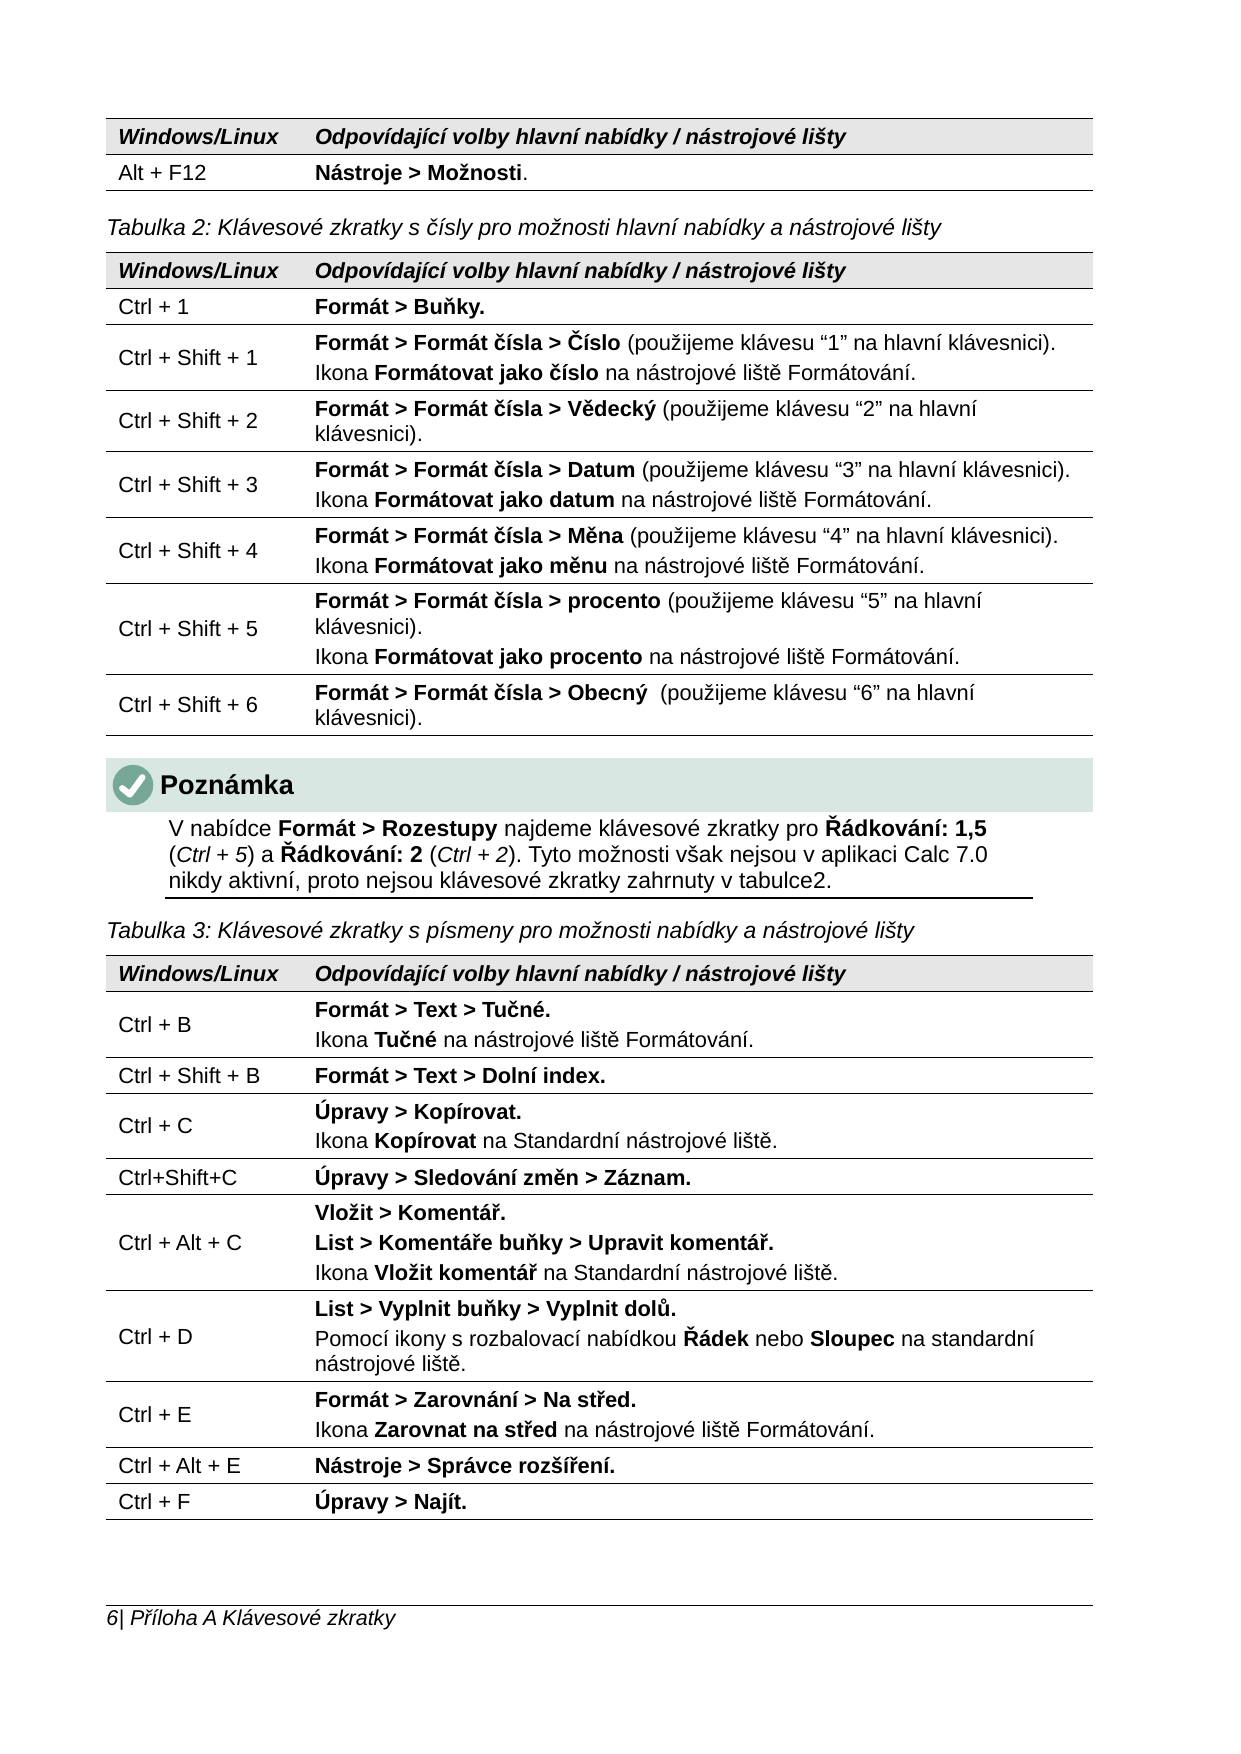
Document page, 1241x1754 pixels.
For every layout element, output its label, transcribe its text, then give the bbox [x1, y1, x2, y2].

table_cell Formát > Formát čísla > Obecný (použijeme klávesu “6” na hlavní klávesnici). [303, 675, 1093, 734]
table_cell Ctrl + B [106, 992, 303, 1057]
table_cell Ctrl + Shift + 3 [106, 452, 303, 517]
table_cell Ctrl + Shift + 1 [106, 325, 303, 389]
table_cell List > Vyplnit buňky > Vyplnit dolů. Pomocí ikony s rozbalovací nabídkou Řádek nebo Sloupec na standardní nástrojové liště. [303, 1291, 1093, 1381]
table_header Windows/Linux [106, 253, 303, 288]
table_cell Ctrl + Shift + 6 [106, 675, 303, 734]
table_cell Ctrl + E [106, 1382, 303, 1447]
table_cell Ctrl + Shift + 4 [106, 518, 303, 582]
table_cell Vložit > Komentář. List > Komentáře buňky > Upravit komentář. Ikona Vložit komentář na Standardní nástrojové liště. [303, 1195, 1093, 1290]
table_cell Úpravy > Najít. [303, 1484, 1093, 1519]
table_cell Ctrl + Alt + C [106, 1195, 303, 1290]
table_cell Nástroje > Možnosti. [303, 155, 1093, 190]
table_cell Úpravy > Kopírovat. Ikona Kopírovat na Standardní nástrojové liště. [303, 1094, 1093, 1158]
subtitle Poznámka [106, 758, 1093, 812]
table_cell Formát > Formát čísla > Číslo (použijeme klávesu “1” na hlavní klávesnici). Ikona Formátovat jako číslo na nástrojové liště Formátování. [303, 325, 1093, 389]
table_header Windows/Linux [106, 119, 303, 154]
table_cell Ctrl + D [106, 1291, 303, 1381]
table_cell Ctrl + Shift + 2 [106, 391, 303, 451]
table_header Odpovídající volby hlavní nabídky / nástrojové lišty [303, 956, 1093, 991]
table_cell Alt + F12 [106, 155, 303, 190]
table_cell Formát > Formát čísla > Měna (použijeme klávesu “4” na hlavní klávesnici). Ikona Formátovat jako měnu na nástrojové liště Formátování. [303, 518, 1093, 582]
table_cell Ctrl + F [106, 1484, 303, 1519]
table_cell Formát > Buňky. [303, 289, 1093, 324]
table_cell Nástroje > Správce rozšíření. [303, 1448, 1093, 1483]
table_cell Úpravy > Sledování změn > Záznam. [303, 1159, 1093, 1194]
table_cell Formát > Text > Tučné. Ikona Tučné na nástrojové liště Formátování. [303, 992, 1093, 1057]
table_cell Ctrl + C [106, 1094, 303, 1158]
table_header Windows/Linux [106, 956, 303, 991]
table_cell Formát > Formát čísla > procento (použijeme klávesu “5” na hlavní klávesnici). Ikona Formátovat jako procento na nástrojové liště Formátování. [303, 584, 1093, 673]
text Tabulka 3: Klávesové zkratky s písmeny pro možnosti nabídky a nástrojové lišty [106, 917, 1093, 943]
table_cell Formát > Formát čísla > Datum (použijeme klávesu “3” na hlavní klávesnici). Ikona Formátovat jako datum na nástrojové liště Formátování. [303, 452, 1093, 517]
table_cell Ctrl + Shift + 5 [106, 584, 303, 673]
text Tabulka 2: Klávesové zkratky s čísly pro možnosti hlavní nabídky a nástrojové lišty [106, 214, 1093, 240]
table_cell Ctrl + Alt + E [106, 1448, 303, 1483]
table_cell Formát > Text > Dolní index. [303, 1058, 1093, 1092]
table_cell Formát > Zarovnání > Na střed. Ikona Zarovnat na střed na nástrojové liště Formátování. [303, 1382, 1093, 1447]
table_cell Ctrl + 1 [106, 289, 303, 324]
text V nabídce Formát > Rozestupy najdeme klávesové zkratky pro Řádkování: 1,5 (Ctrl + 5) a Řádkování: 2 (Ctrl + 2). Tyto možnosti však nejsou v aplikaci Calc 7.0 nikdy aktivní, proto nejsou klávesové zkratky zahrnuty v tabulce2. [165, 812, 1033, 897]
table_header Odpovídající volby hlavní nabídky / nástrojové lišty [303, 253, 1093, 288]
table_header Odpovídající volby hlavní nabídky / nástrojové lišty [303, 119, 1093, 154]
table_cell Ctrl+Shift+C [106, 1159, 303, 1194]
table_cell Ctrl + Shift + B [106, 1058, 303, 1092]
table_cell Formát > Formát čísla > Vědecký (použijeme klávesu “2” na hlavní klávesnici). [303, 391, 1093, 451]
